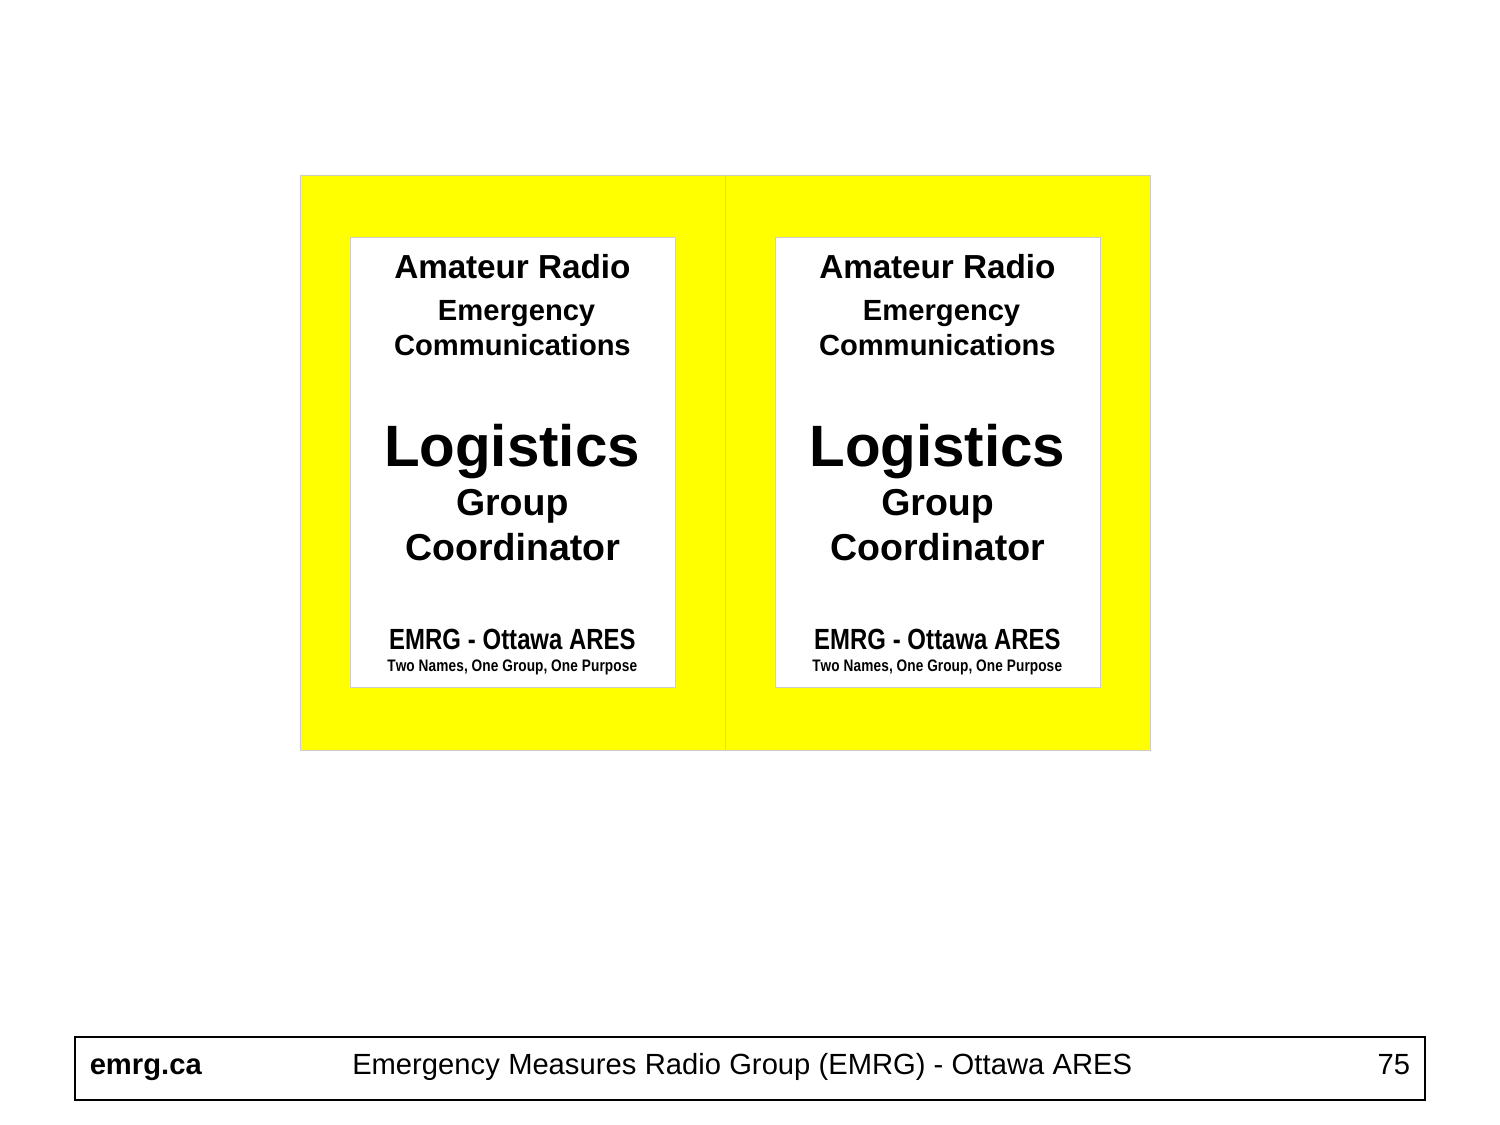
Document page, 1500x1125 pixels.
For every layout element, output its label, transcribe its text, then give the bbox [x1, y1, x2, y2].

text_box [299, 174, 1150, 750]
text_box Amateur Radio Emergency Communications [774, 237, 1101, 370]
text_box EMRG - Ottawa ARES Two Names, One Group, One Purpose [774, 612, 1101, 683]
text_box Emergency Measures Radio Group (EMRG) - Ottawa ARES [247, 1037, 1238, 1103]
text_box Logistics Group Coordinator [774, 399, 1101, 576]
text_box EMRG - Ottawa ARES Two Names, One Group, One Purpose [349, 612, 676, 683]
text_box Logistics Group Coordinator [349, 399, 676, 576]
text_box Amateur Radio Emergency Communications [349, 237, 676, 370]
text_box [1246, 1037, 1426, 1103]
